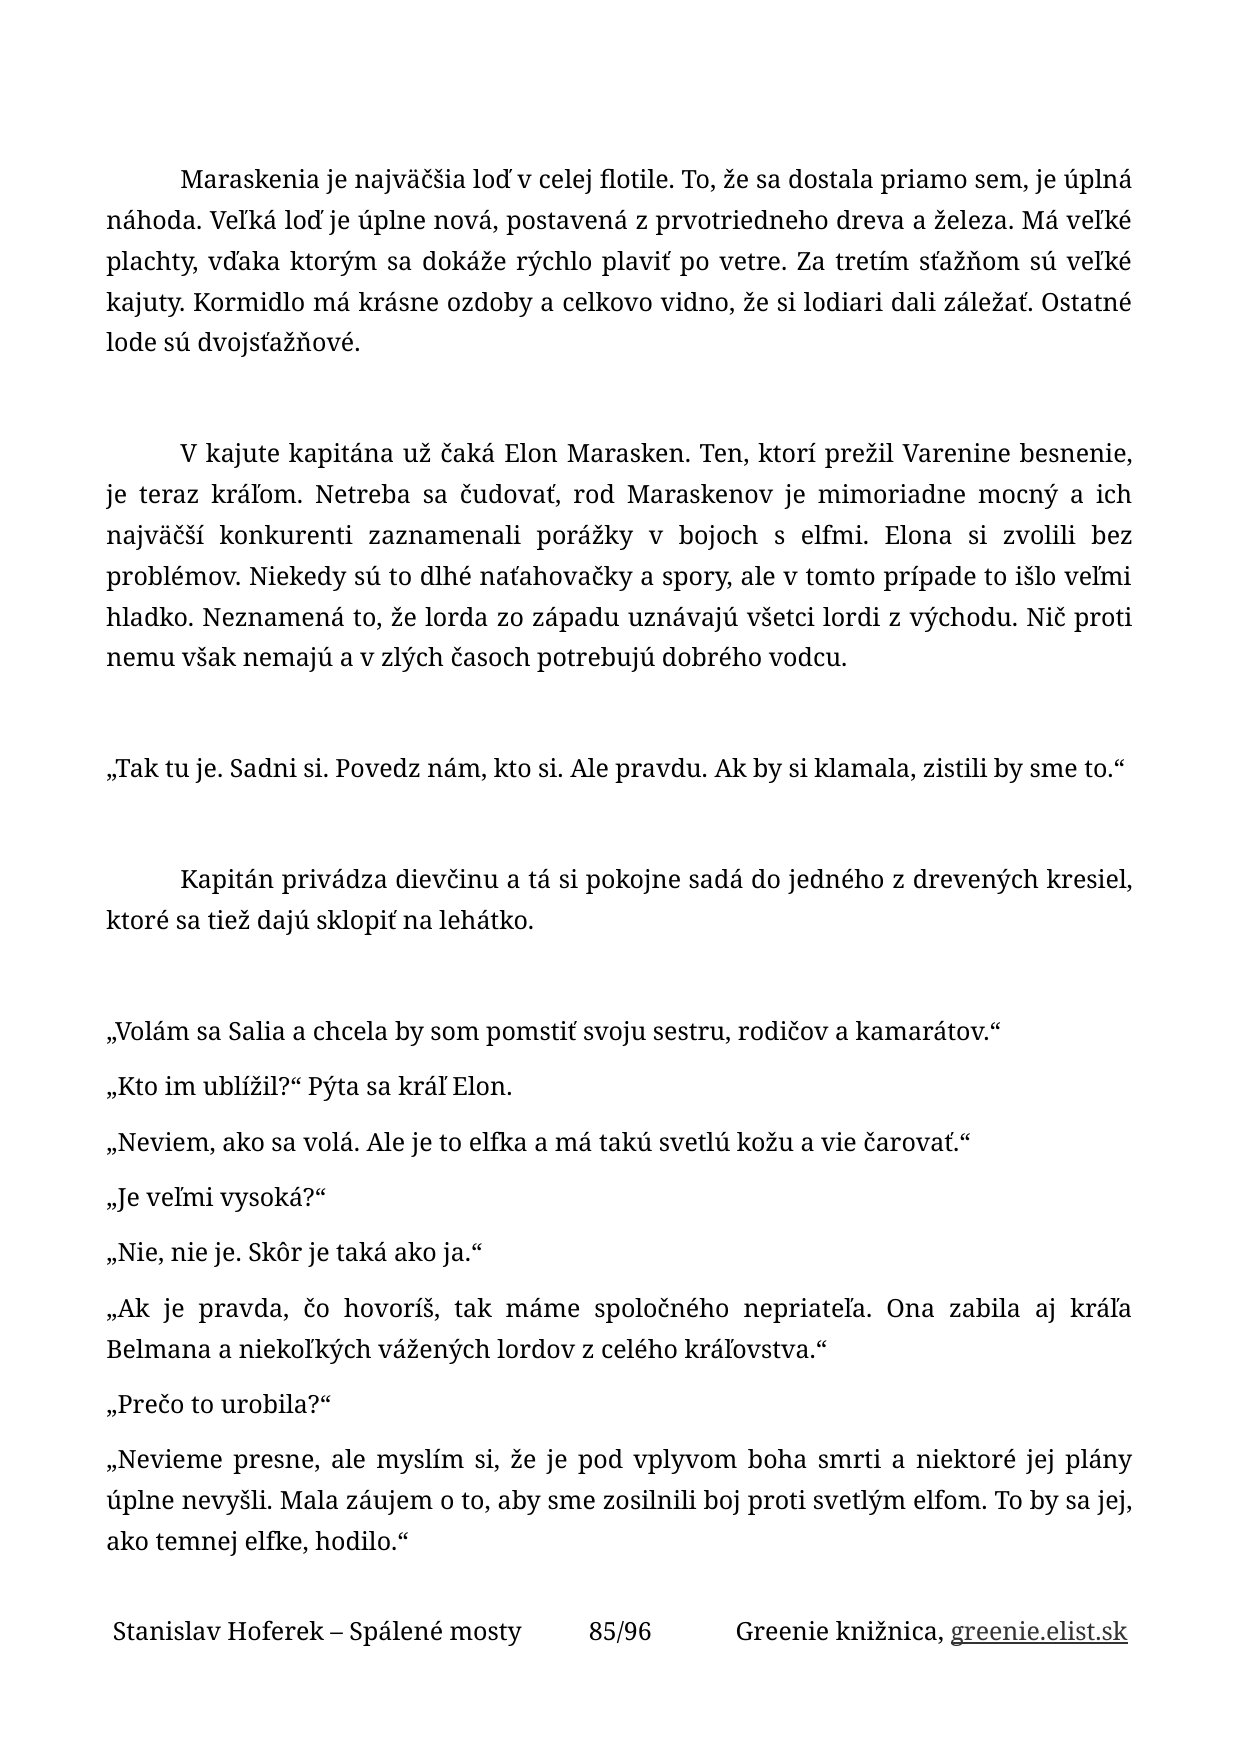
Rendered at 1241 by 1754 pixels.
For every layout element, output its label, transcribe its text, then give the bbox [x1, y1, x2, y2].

text „Je veľmi vysoká?“ [106, 1179, 1134, 1214]
text „Nevieme presne, ale myslím si, že je pod vplyvom boha smrti a niektoré jej plány úplne nevyšli. Mala záujem o to, aby sme zosilnili boj proti svetlým elfom. To by sa jej, ako temnej elfke, hodilo.“ [106, 1442, 1134, 1558]
text „Prečo to urobila?“ [106, 1387, 1134, 1421]
text „Volám sa Salia a chcela by som pomstiť svoju sestru, rodičov a kamarátov.“ [106, 1013, 1134, 1047]
text „Kto im ublížil?“ Pýta sa kráľ Elon. [106, 1069, 1134, 1103]
text „Neviem, ako sa volá. Ale je to elfka a má takú svetlú kožu a vie čarovať.“ [106, 1124, 1134, 1158]
text „Ak je pravda, čo hovoríš, tak máme spoločného nepriateľa. Ona zabila aj kráľa Belmana a niekoľkých vážených lordov z celého kráľovstva.“ [106, 1290, 1134, 1365]
text Kapitán privádza dievčinu a tá si pokojne sadá do jedného z drevených kresiel, ktoré sa tiež dajú sklopiť na lehátko. [106, 862, 1134, 937]
text V kajute kapitána už čaká Elon Marasken. Ten, ktorí prežil Varenine besnenie, je teraz kráľom. Netreba sa čudovať, rod Maraskenov je mimoriadne mocný a ich najväčší konkurenti zaznamenali porážky v bojoch s elfmi. Elona si zvolili bez problémov. Niekedy sú to dlhé naťahovačky a spory, ale v tomto prípade to išlo veľmi hladko. Neznamená to, že lorda zo západu uznávajú všetci lordi z východu. Nič proti nemu však nemajú a v zlých časoch potrebujú dobrého vodcu. [106, 436, 1134, 674]
text Maraskenia je najväčšia loď v celej flotile. To, že sa dostala priamo sem, je úplná náhoda. Veľká loď je úplne nová, postavená z prvotriedneho dreva a železa. Má veľké plachty, vďaka ktorým sa dokáže rýchlo plaviť po vetre. Za tretím sťažňom sú veľké kajuty. Kormidlo má krásne ozdoby a celkovo vidno, že si lodiari dali záležať. Ostatné lode sú dvojsťažňové. [106, 162, 1134, 359]
text „Nie, nie je. Skôr je taká ako ja.“ [106, 1235, 1134, 1269]
text „Tak tu je. Sadni si. Povedz nám, kto si. Ale pravdu. Ak by si klamala, zistili by sme to.“ [106, 751, 1134, 785]
